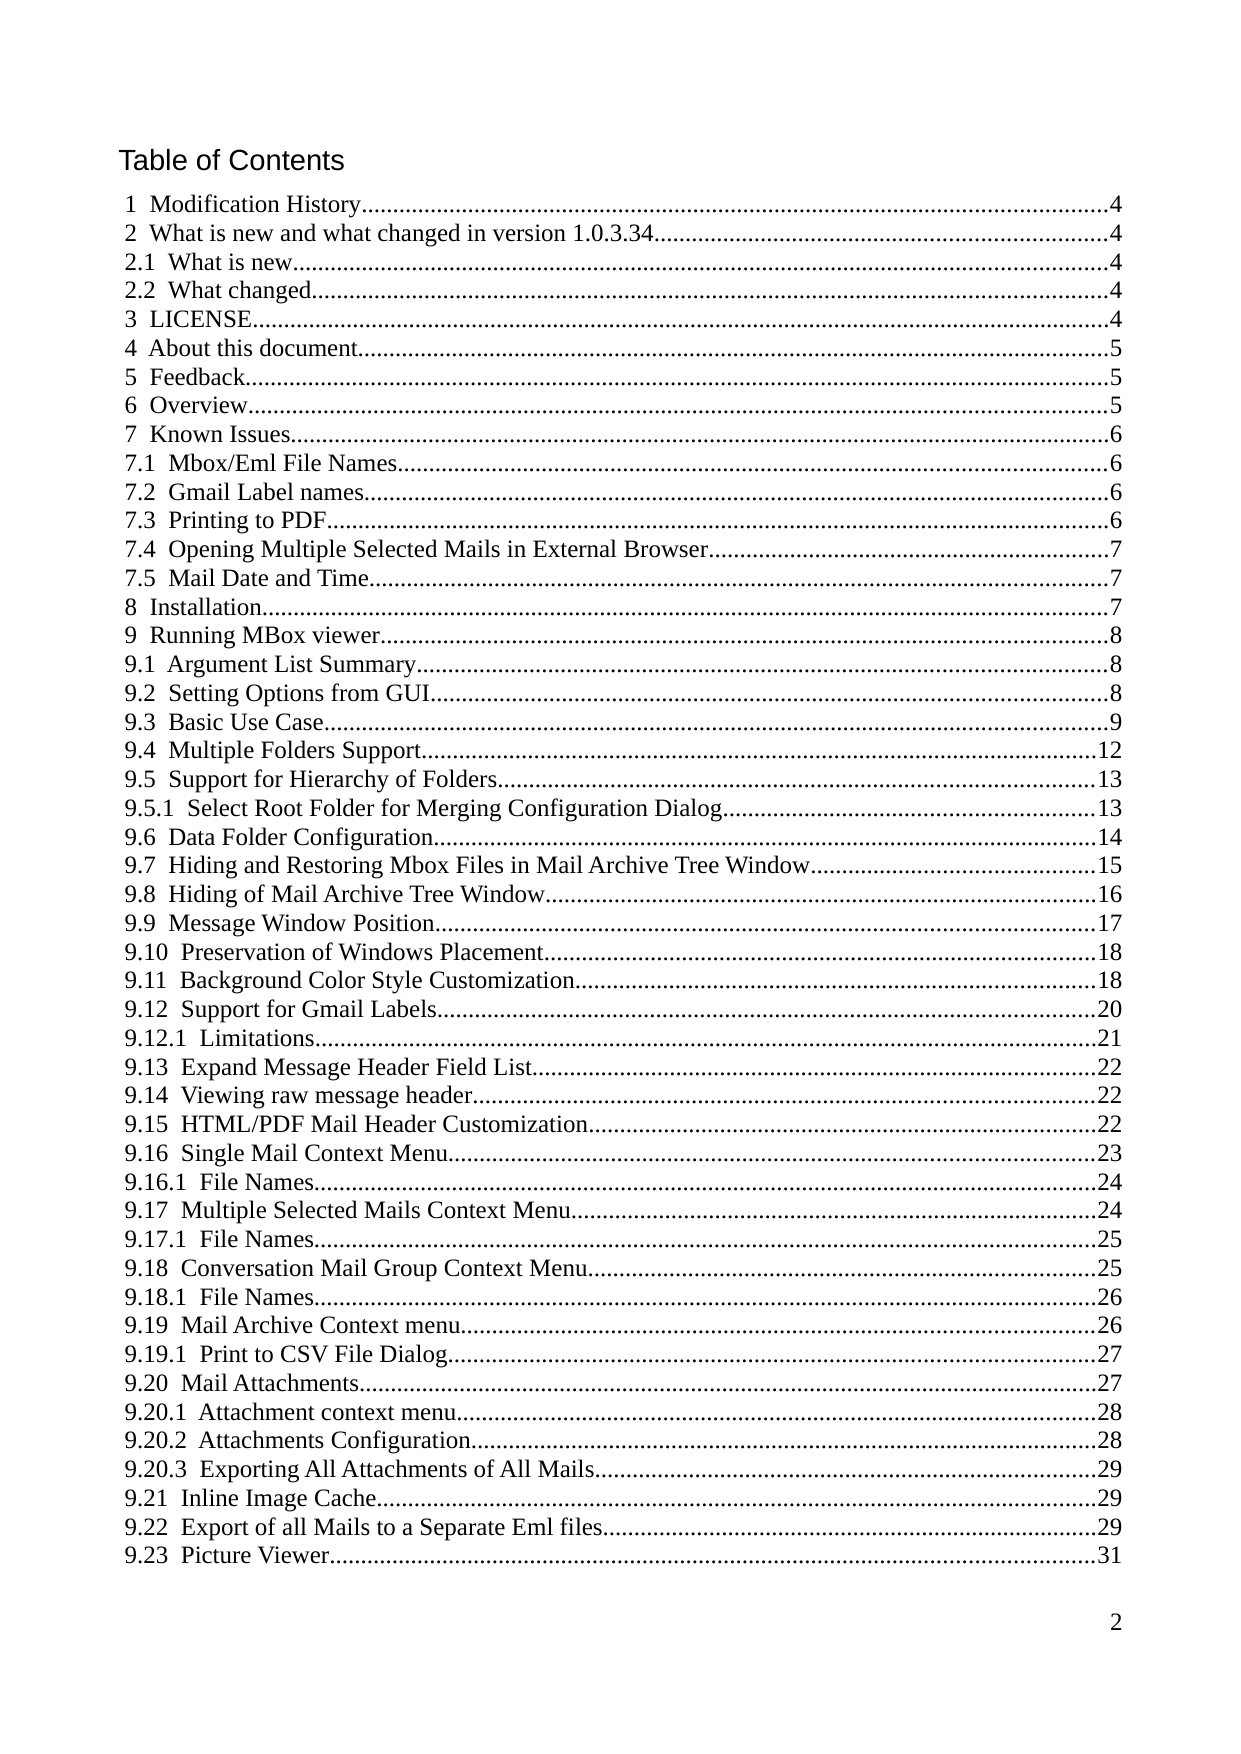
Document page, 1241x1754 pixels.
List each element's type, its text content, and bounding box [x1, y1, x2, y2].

text 9.4 Multiple Folders Support 12 [118, 735, 1122, 764]
text 9.18 Conversation Mail Group Context Menu 25 [118, 1253, 1122, 1282]
text 9.17 Multiple Selected Mails Context Menu 24 [118, 1195, 1122, 1224]
text 9.19.1 Print to CSV File Dialog 27 [118, 1339, 1122, 1368]
text 9.5.1 Select Root Folder for Merging Configuration Dialog 13 [118, 793, 1122, 822]
text 9.16 Single Mail Context Menu 23 [118, 1138, 1122, 1167]
text 2.1 What is new 4 [118, 247, 1122, 275]
text 9.10 Preservation of Windows Placement 18 [118, 937, 1122, 965]
text 9.9 Message Window Position 17 [118, 908, 1122, 937]
text 9.3 Basic Use Case 9 [118, 707, 1122, 735]
text 7.1 Mbox/Eml File Names 6 [118, 448, 1122, 477]
text 9.22 Export of all Mails to a Separate Eml files 29 [118, 1512, 1122, 1540]
text 7 Known Issues 6 [118, 419, 1122, 448]
text 9.17.1 File Names 25 [118, 1224, 1122, 1253]
text 9.23 Picture Viewer 31 [118, 1540, 1122, 1569]
text 9.11 Background Color Style Customization 18 [118, 965, 1122, 994]
text 7.5 Mail Date and Time 7 [118, 563, 1122, 592]
text 9 Running MBox viewer 8 [118, 620, 1122, 649]
text 9.2 Setting Options from GUI 8 [118, 678, 1122, 707]
text 7.4 Opening Multiple Selected Mails in External Browser 7 [118, 534, 1122, 563]
text 9.7 Hiding and Restoring Mbox Files in Mail Archive Tree Window 15 [118, 850, 1122, 879]
text 9.19 Mail Archive Context menu 26 [118, 1310, 1122, 1339]
text 5 Feedback 5 [118, 362, 1122, 390]
text 9.12 Support for Gmail Labels 20 [118, 994, 1122, 1023]
text 9.20 Mail Attachments 27 [118, 1368, 1122, 1397]
text 3 LICENSE 4 [118, 304, 1122, 333]
text 9.21 Inline Image Cache 29 [118, 1483, 1122, 1512]
text 6 Overview 5 [118, 390, 1122, 419]
text 1 Modification History 4 [118, 189, 1122, 218]
text 9.8 Hiding of Mail Archive Tree Window 16 [118, 879, 1122, 908]
text 9.1 Argument List Summary 8 [118, 649, 1122, 678]
text 2.2 What changed 4 [118, 275, 1122, 304]
subtitle Table of Contents [118, 143, 1122, 177]
text 9.20.1 Attachment context menu 28 [118, 1397, 1122, 1425]
text 9.20.3 Exporting All Attachments of All Mails 29 [118, 1454, 1122, 1483]
text 9.16.1 File Names 24 [118, 1167, 1122, 1195]
text 9.13 Expand Message Header Field List 22 [118, 1052, 1122, 1080]
text 4 About this document 5 [118, 333, 1122, 362]
text 7.3 Printing to PDF 6 [118, 505, 1122, 534]
text 8 Installation 7 [118, 592, 1122, 620]
text 9.20.2 Attachments Configuration 28 [118, 1425, 1122, 1454]
text 9.18.1 File Names 26 [118, 1282, 1122, 1310]
text 7.2 Gmail Label names 6 [118, 477, 1122, 505]
text 9.12.1 Limitations 21 [118, 1023, 1122, 1052]
text 9.14 Viewing raw message header 22 [118, 1080, 1122, 1109]
text 9.5 Support for Hierarchy of Folders 13 [118, 764, 1122, 793]
text 2 What is new and what changed in version 1.0.3.34 4 [118, 218, 1122, 247]
text 9.15 HTML/PDF Mail Header Customization 22 [118, 1109, 1122, 1138]
text 9.6 Data Folder Configuration 14 [118, 822, 1122, 850]
